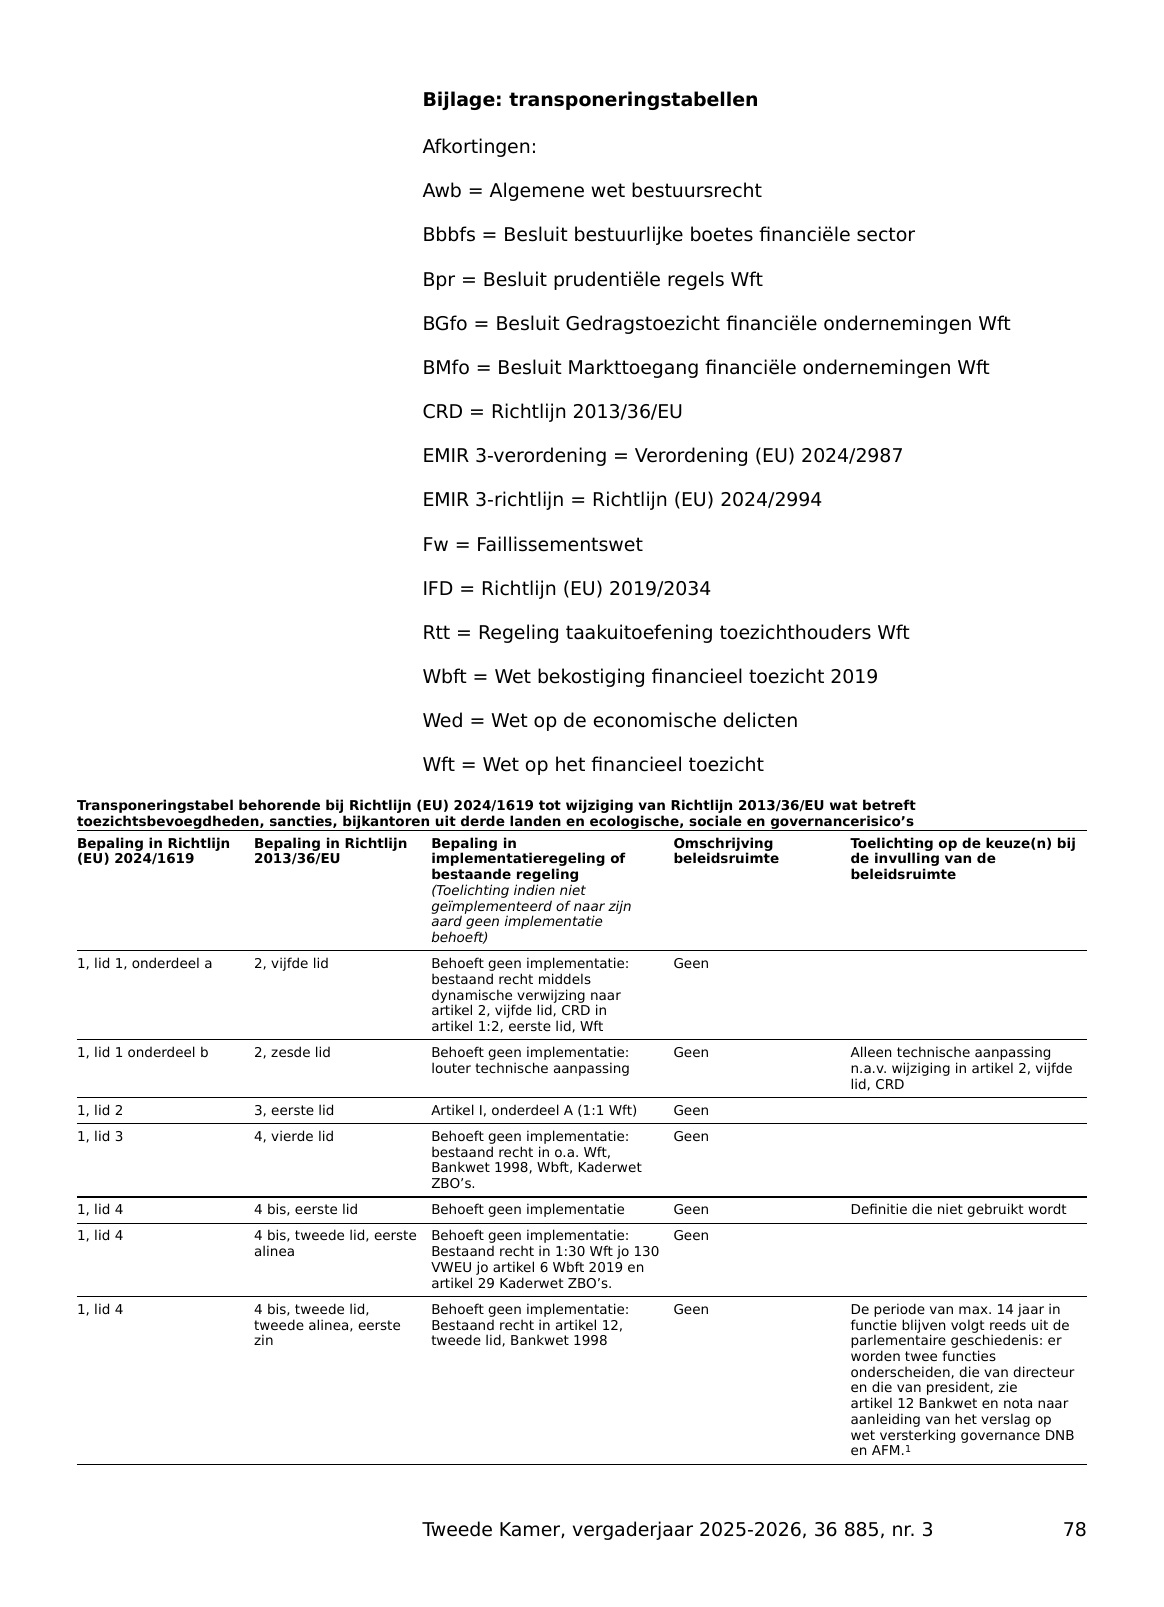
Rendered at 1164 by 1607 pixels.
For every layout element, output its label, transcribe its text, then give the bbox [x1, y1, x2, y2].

table_cell 4, vierde lid [248, 1124, 425, 1196]
table_cell Behoeft geen implementatie: bestaand recht in o.a. Wft, Bankwet 1998, Wbft, Kaderwet ZBO’s. [425, 1124, 667, 1196]
text Fw = Faillissementswet [422, 533, 1087, 556]
text EMIR 3-richtlijn = Richtlijn (EU) 2024/2994 [422, 489, 1087, 511]
table_cell Geen [667, 1198, 844, 1222]
table_cell Behoeft geen implementatie: Bestaand recht in artikel 12, tweede lid, Bankwet 1998 [425, 1297, 667, 1463]
table_cell 1, lid 1 onderdeel b [77, 1040, 248, 1097]
text Rtt = Regeling taakuitoefening toezichthouders Wft [422, 622, 1087, 644]
table_cell Geen [667, 1124, 844, 1196]
table_cell 1, lid 4 [77, 1224, 248, 1296]
table_cell Alleen technische aanpassing n.a.v. wijziging in artikel 2, vijfde lid, CRD [845, 1040, 1087, 1097]
table_cell Bepaling in Richtlijn 2013/36/EU [248, 831, 425, 950]
table_cell 1, lid 3 [77, 1124, 248, 1196]
table_cell Toelichting op de keuze(n) bij de invulling van de beleidsruimte [845, 831, 1087, 950]
text Bbbfs = Besluit bestuurlijke boetes financiële sector [422, 224, 1087, 246]
table_cell 4 bis, tweede lid, tweede alinea, eerste zin [248, 1297, 425, 1463]
table_cell 1, lid 4 [77, 1198, 248, 1222]
table_cell Artikel I, onderdeel A (1:1 Wft) [425, 1098, 667, 1123]
table_cell Geen [667, 951, 844, 1039]
text BGfo = Besluit Gedragstoezicht financiële ondernemingen Wft [422, 313, 1087, 335]
table_cell Bepaling in implementatieregeling of bestaande regeling (Toelichting indien niet geïmplementeerd of naar zijn aard geen implementatie behoeft) [425, 831, 667, 950]
table_cell Geen [667, 1098, 844, 1123]
table_cell Geen [667, 1040, 844, 1097]
table_cell Definitie die niet gebruikt wordt [845, 1198, 1087, 1222]
table_cell [845, 951, 1087, 1039]
text EMIR 3-verordening = Verordening (EU) 2024/2987 [422, 445, 1087, 467]
table_cell 1, lid 2 [77, 1098, 248, 1123]
table_header Transponeringstabel behorende bij Richtlijn (EU) 2024/1619 tot wijziging van Richtlijn 2013/36/EU wat betreft toezichtsbevoegdheden, sancties, bijkantoren uit derde landen en ecologische, sociale en governancerisico’s [77, 798, 1087, 830]
text Bpr = Besluit prudentiële regels Wft [422, 268, 1087, 291]
table_cell Behoeft geen implementatie: Bestaand recht in 1:30 Wft jo 130 VWEU jo artikel 6 Wbft 2019 en artikel 29 Kaderwet ZBO’s. [425, 1224, 667, 1296]
table_cell [845, 1224, 1087, 1296]
text IFD = Richtlijn (EU) 2019/2034 [422, 578, 1087, 600]
text Awb = Algemene wet bestuursrecht [422, 180, 1087, 202]
table_cell Geen [667, 1224, 844, 1296]
text Afkortingen: [422, 136, 1087, 158]
table_cell Behoeft geen implementatie: louter technische aanpassing [425, 1040, 667, 1097]
table_cell Bepaling in Richtlijn (EU) 2024/1619 [77, 831, 248, 950]
text Wft = Wet op het financieel toezicht [422, 754, 1087, 776]
table_cell 2, zesde lid [248, 1040, 425, 1097]
table_cell De periode van max. 14 jaar in functie blijven volgt reeds uit de parlementaire geschiedenis: er worden twee functies onderscheiden, die van directeur en die van president, zie artikel 12 Bankwet en nota naar aanleiding van het verslag op wet versterking governance DNB en AFM.1 [845, 1297, 1087, 1463]
table_cell 2, vijfde lid [248, 951, 425, 1039]
text BMfo = Besluit Markttoegang financiële ondernemingen Wft [422, 357, 1087, 379]
subtitle Bijlage: transponeringstabellen [77, 89, 1087, 111]
text Wbft = Wet bekostiging financieel toezicht 2019 [422, 666, 1087, 688]
table_cell 4 bis, eerste lid [248, 1198, 425, 1222]
table_cell [845, 1098, 1087, 1123]
table_cell 1, lid 1, onderdeel a [77, 951, 248, 1039]
table_cell 1, lid 4 [77, 1297, 248, 1463]
table_cell 3, eerste lid [248, 1098, 425, 1123]
table_cell Omschrijving beleidsruimte [667, 831, 844, 950]
text CRD = Richtlijn 2013/36/EU [422, 401, 1087, 423]
table_cell 4 bis, tweede lid, eerste alinea [248, 1224, 425, 1296]
table_cell Behoeft geen implementatie [425, 1198, 667, 1222]
table_cell Geen [667, 1297, 844, 1463]
text Wed = Wet op de economische delicten [422, 710, 1087, 732]
table_cell [845, 1124, 1087, 1196]
table_cell Behoeft geen implementatie: bestaand recht middels dynamische verwijzing naar artikel 2, vijfde lid, CRD in artikel 1:2, eerste lid, Wft [425, 951, 667, 1039]
